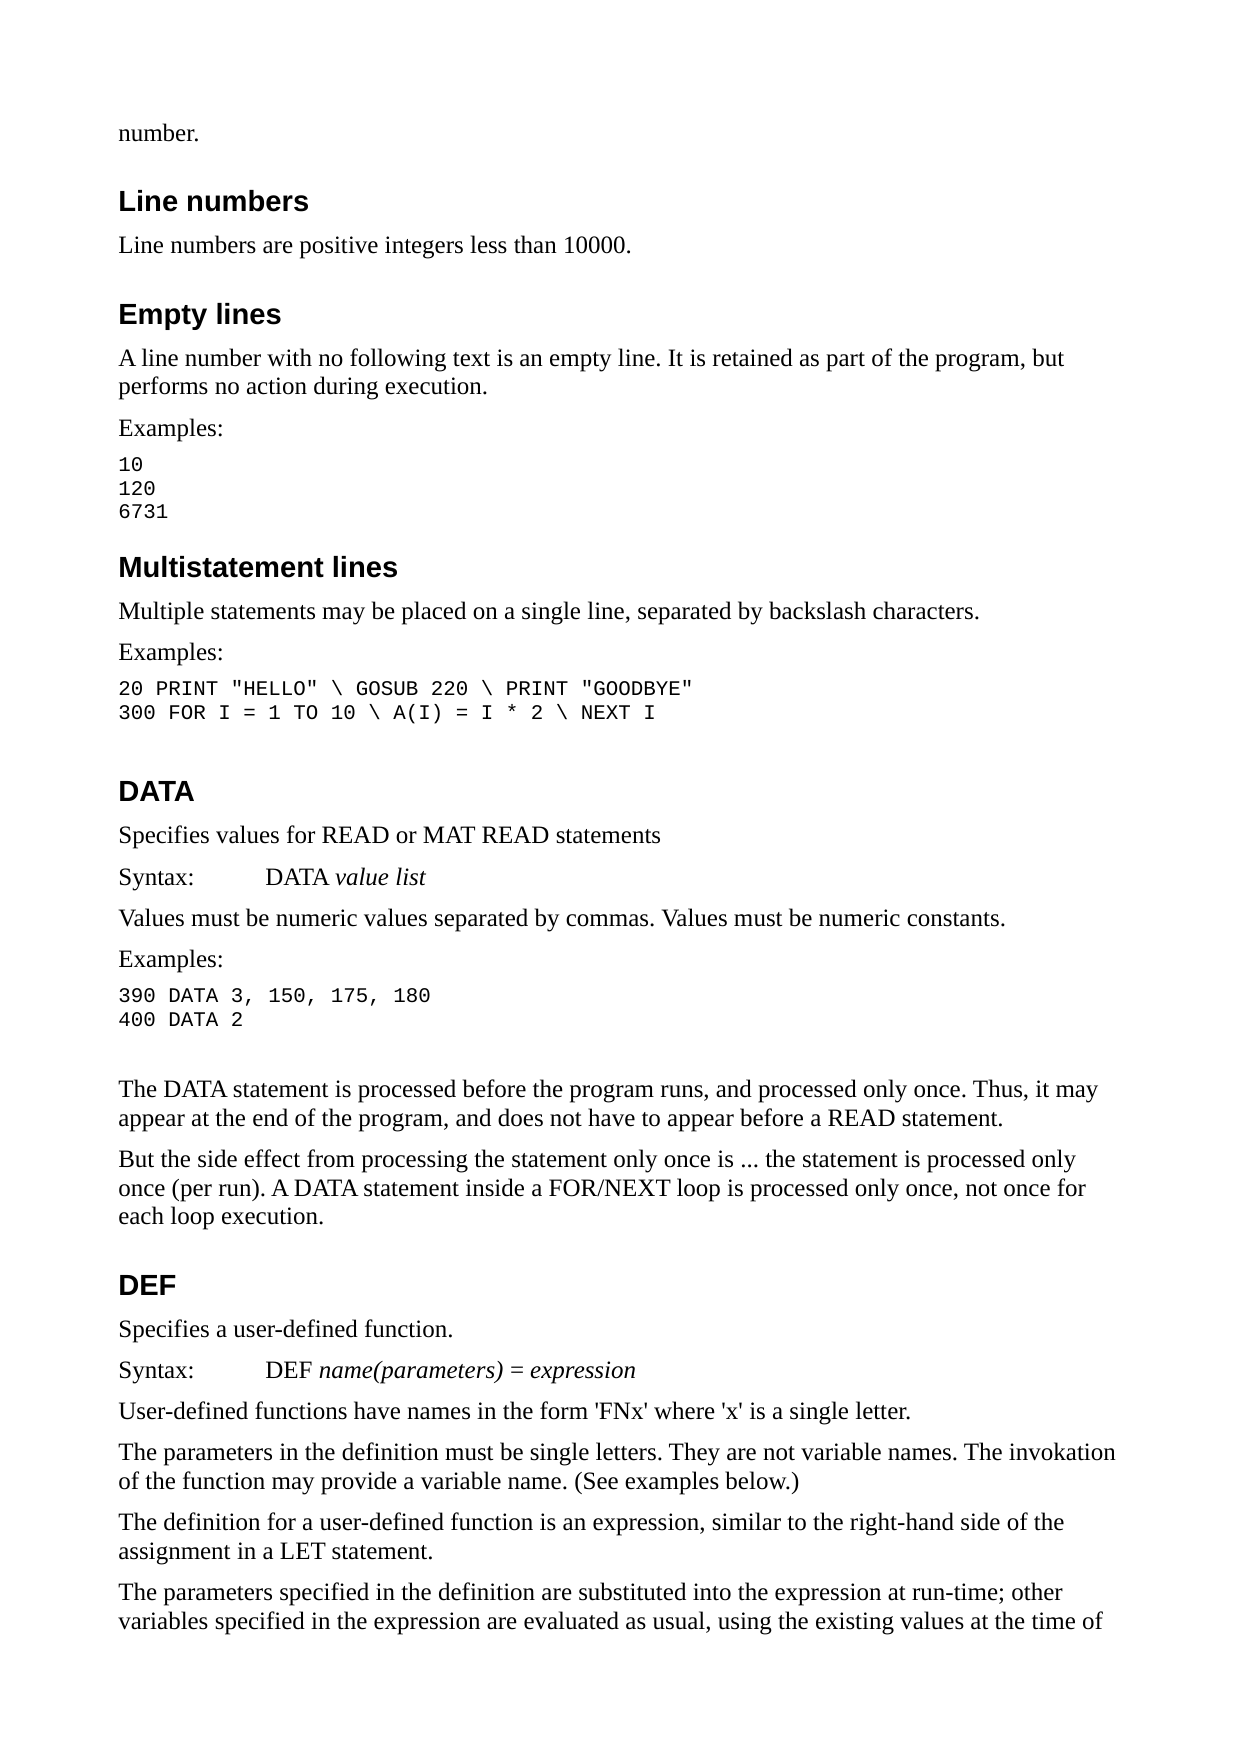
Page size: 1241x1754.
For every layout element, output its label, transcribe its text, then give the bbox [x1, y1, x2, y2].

text The parameters specified in the definition are substituted into the expression at run-time; other variables specified in the expression are evaluated as usual, using the existing values at the time of [118, 1577, 1122, 1635]
text 20 PRINT "HELLO" \ GOSUB 220 \ PRINT "GOODBYE" [118, 678, 1122, 702]
text 6731 [118, 501, 1122, 525]
text Syntax: DATA value list [118, 862, 1122, 890]
subtitle Multistatement lines [118, 550, 1122, 583]
text 10 [118, 454, 1122, 478]
subtitle Empty lines [118, 297, 1122, 330]
text Values must be numeric values separated by commas. Values must be numeric constants. [118, 903, 1122, 932]
text Examples: [118, 944, 1122, 973]
text The definition for a user-defined function is an expression, similar to the right-hand side of the assignment in a LET statement. [118, 1507, 1122, 1565]
subtitle DATA [118, 774, 1122, 808]
text number. [118, 118, 1122, 147]
text The parameters in the definition must be single letters. They are not variable names. The invokation of the function may provide a variable name. (See examples below.) [118, 1437, 1122, 1495]
text But the side effect from processing the statement only once is ... the statement is processed only once (per run). A DATA statement inside a FOR/NEXT loop is processed only once, not once for each loop execution. [118, 1144, 1122, 1230]
text 400 DATA 2 [118, 1009, 1122, 1033]
text Multiple statements may be placed on a single line, separated by backslash characters. [118, 596, 1122, 625]
text Specifies a user-defined function. [118, 1314, 1122, 1342]
text A line number with no following text is an empty line. It is retained as part of the program, but performs no action during execution. [118, 343, 1122, 400]
text The DATA statement is processed before the program runs, and processed only once. Thus, it may appear at the end of the program, and does not have to appear before a READ statement. [118, 1074, 1122, 1131]
subtitle Line numbers [118, 184, 1122, 218]
subtitle DEF [118, 1268, 1122, 1301]
text Examples: [118, 413, 1122, 441]
text Specifies values for READ or MAT READ statements [118, 820, 1122, 849]
text User-defined functions have names in the form 'FNx' where 'x' is a single letter. [118, 1396, 1122, 1425]
text Syntax: DEF name(parameters) = expression [118, 1355, 1122, 1384]
text Examples: [118, 637, 1122, 666]
text 120 [118, 478, 1122, 501]
text 390 DATA 3, 150, 175, 180 [118, 985, 1122, 1009]
text 300 FOR I = 1 TO 10 \ A(I) = I * 2 \ NEXT I [118, 702, 1122, 726]
text Line numbers are positive integers less than 10000. [118, 230, 1122, 259]
